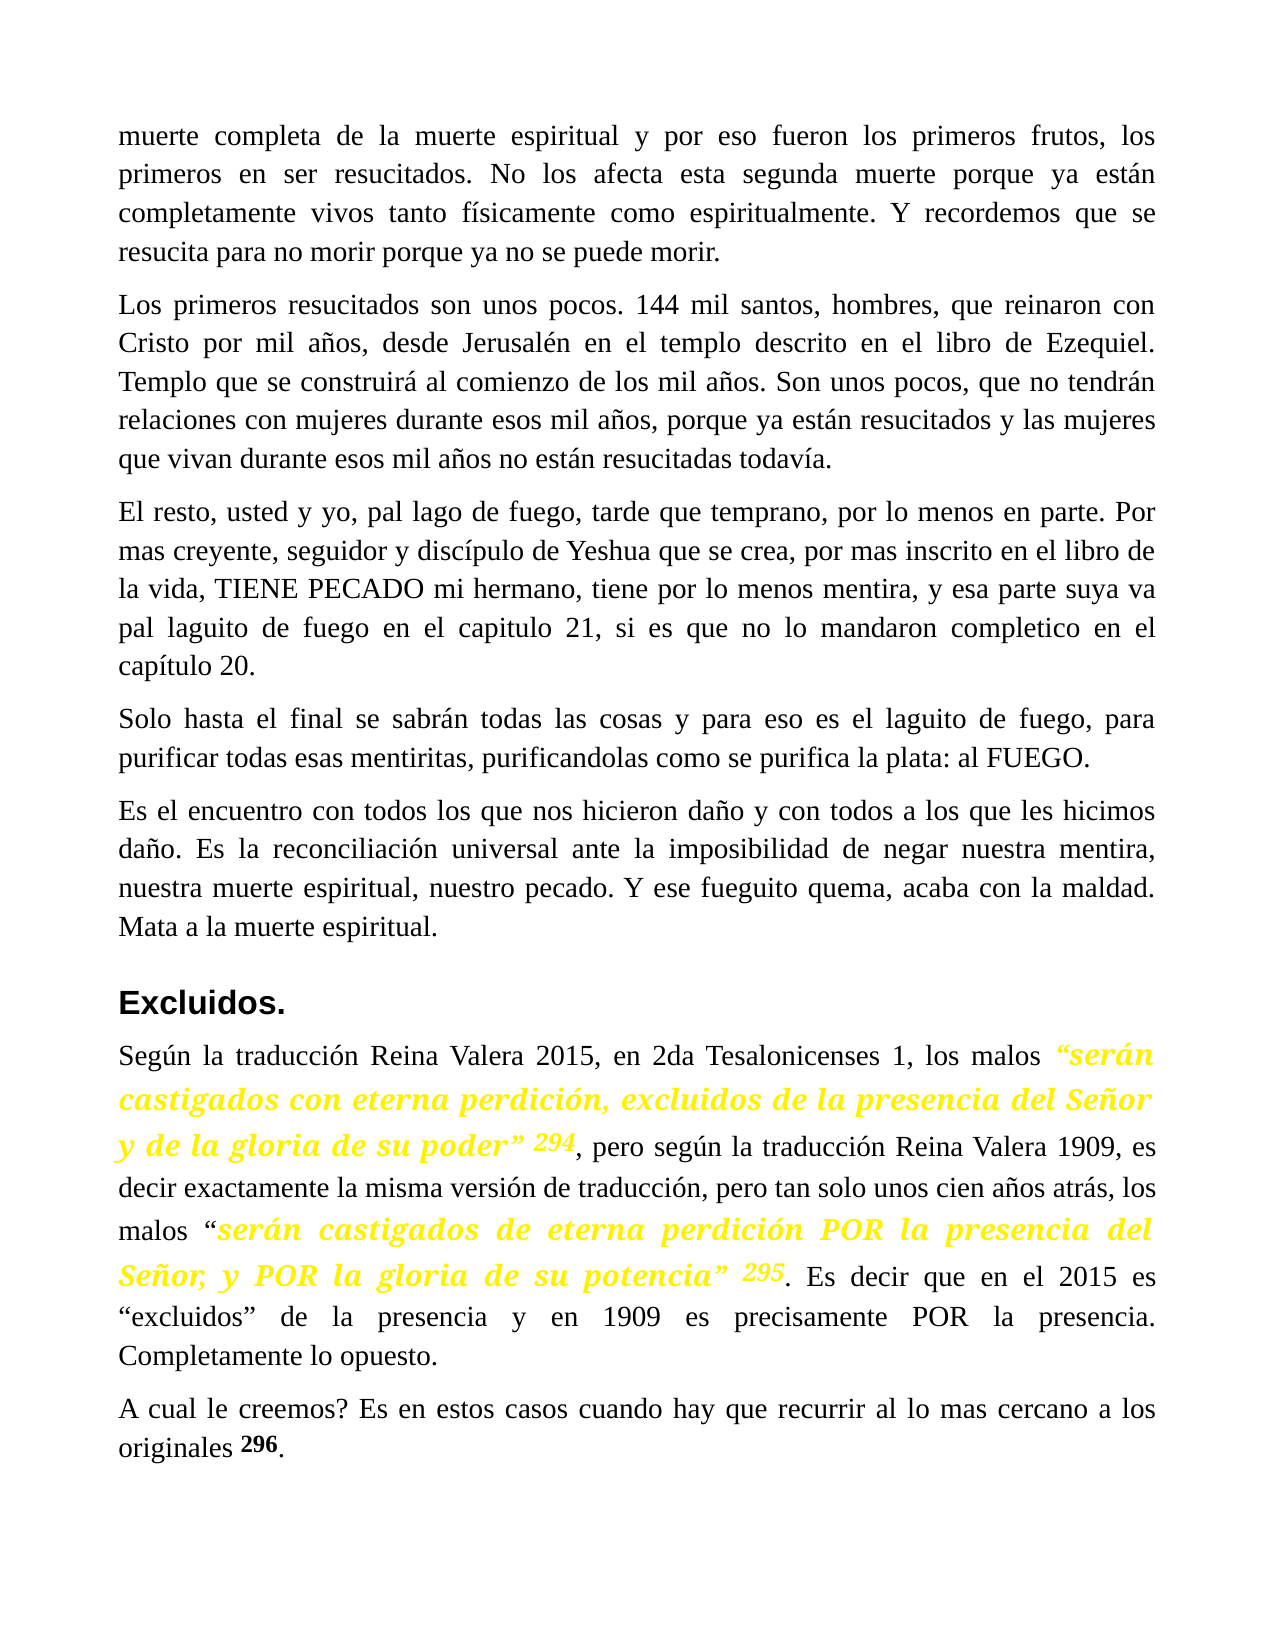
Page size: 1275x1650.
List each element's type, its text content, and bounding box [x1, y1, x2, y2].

text A cual le creemos? Es en estos casos cuando hay que recurrir al lo mas cercano a los originales . [118, 1391, 1157, 1463]
text Los primeros resucitados son unos pocos. 144 mil santos, hombres, que reinaron con Cristo por mil años, desde Jerusalén en el templo descrito en el libro de Ezequiel. Templo que se construirá al comienzo de los mil años. Son unos pocos, que no tendrán relaciones con mujeres durante esos mil años, porque ya están resucitados y las mujeres que vivan durante esos mil años no están resucitadas todavía. [118, 287, 1157, 474]
text El resto, usted y yo, pal lago de fuego, tarde que temprano, por lo menos en parte. Por mas creyente, seguidor y discípulo de Yeshua que se crea, por mas inscrito en el libro de la vida, TIENE PECADO mi hermano, tiene por lo menos mentira, y esa parte suya va pal laguito de fuego en el capitulo 21, si es que no lo mandaron completico en el capítulo 20. [118, 494, 1157, 682]
subtitle Excluidos. [118, 983, 1157, 1021]
text Según la traducción Reina Valera 2015, en 2da Tesalonicenses 1, los malos “serán castigados con eterna perdición, excluidos de la presencia del Señor y de la gloria de su poder” , pero según la traducción Reina Valera 1909, es decir exactamente la misma versión de traducción, pero tan solo unos cien años atrás, los malos “serán castigados de eterna perdición POR la presencia del Señor, y POR la gloria de su potencia” . Es decir que en el 2015 es “excluidos” de la presencia y en 1909 es precisamente POR la presencia. Completamente lo opuesto. [118, 1034, 1157, 1372]
text muerte completa de la muerte espiritual y por eso fueron los primeros frutos, los primeros en ser resucitados. No los afecta esta segunda muerte porque ya están completamente vivos tanto físicamente como espiritualmente. Y recordemos que se resucita para no morir porque ya no se puede morir. [118, 118, 1157, 267]
text Solo hasta el final se sabrán todas las cosas y para eso es el laguito de fuego, para purificar todas esas mentiritas, purificandolas como se purifica la plata: al FUEGO. [118, 701, 1157, 773]
text Es el encuentro con todos los que nos hicieron daño y con todos a los que les hicimos daño. Es la reconciliación universal ante la imposibilidad de negar nuestra mentira, nuestra muerte espiritual, nuestro pecado. Y ese fueguito quema, acaba con la maldad. Mata a la muerte espiritual. [118, 793, 1157, 942]
